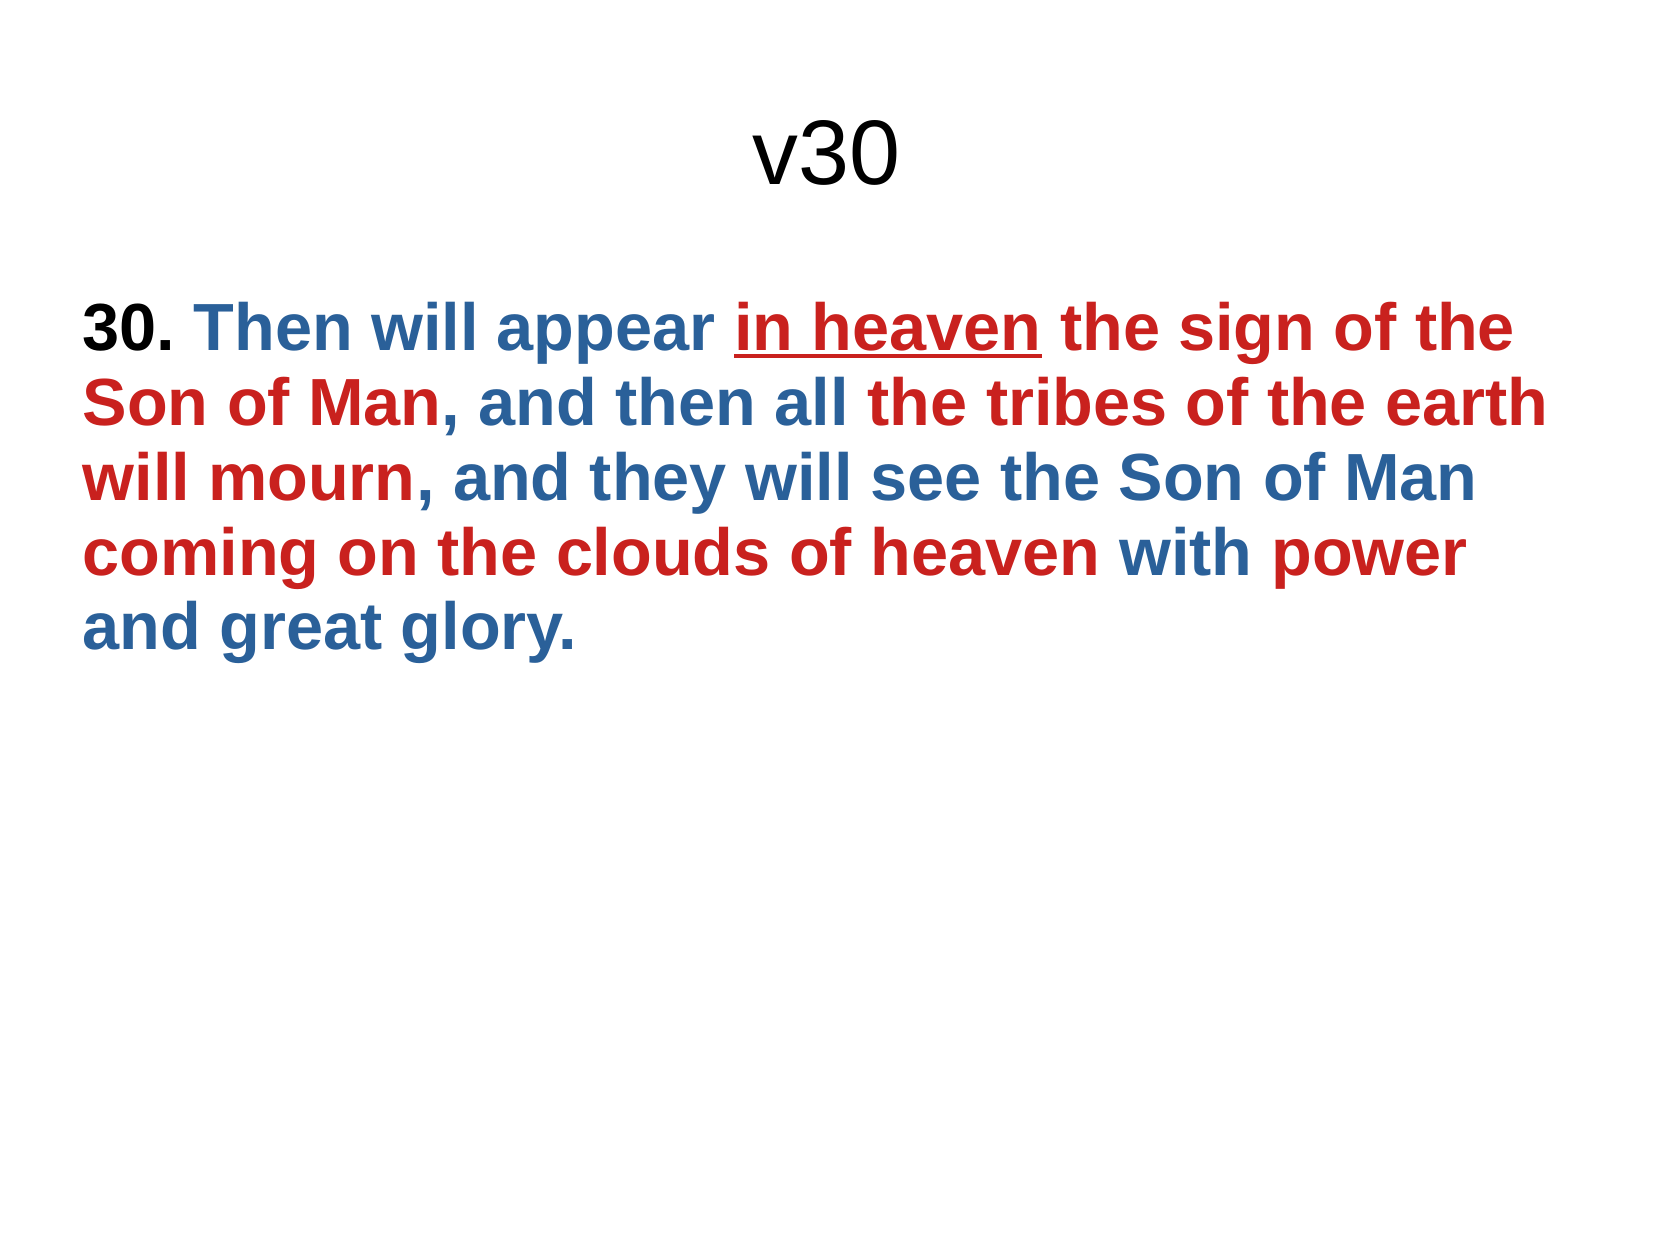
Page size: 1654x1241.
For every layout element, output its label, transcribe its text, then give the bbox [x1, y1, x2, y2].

title v30 [82, 49, 1571, 257]
list 30. Then will appear in heaven the sign of the Son of Man, and then all the tribes of the earth will mourn, and they will see the Son of Man coming on the clouds of heaven with power and great glory. [82, 290, 1571, 1010]
